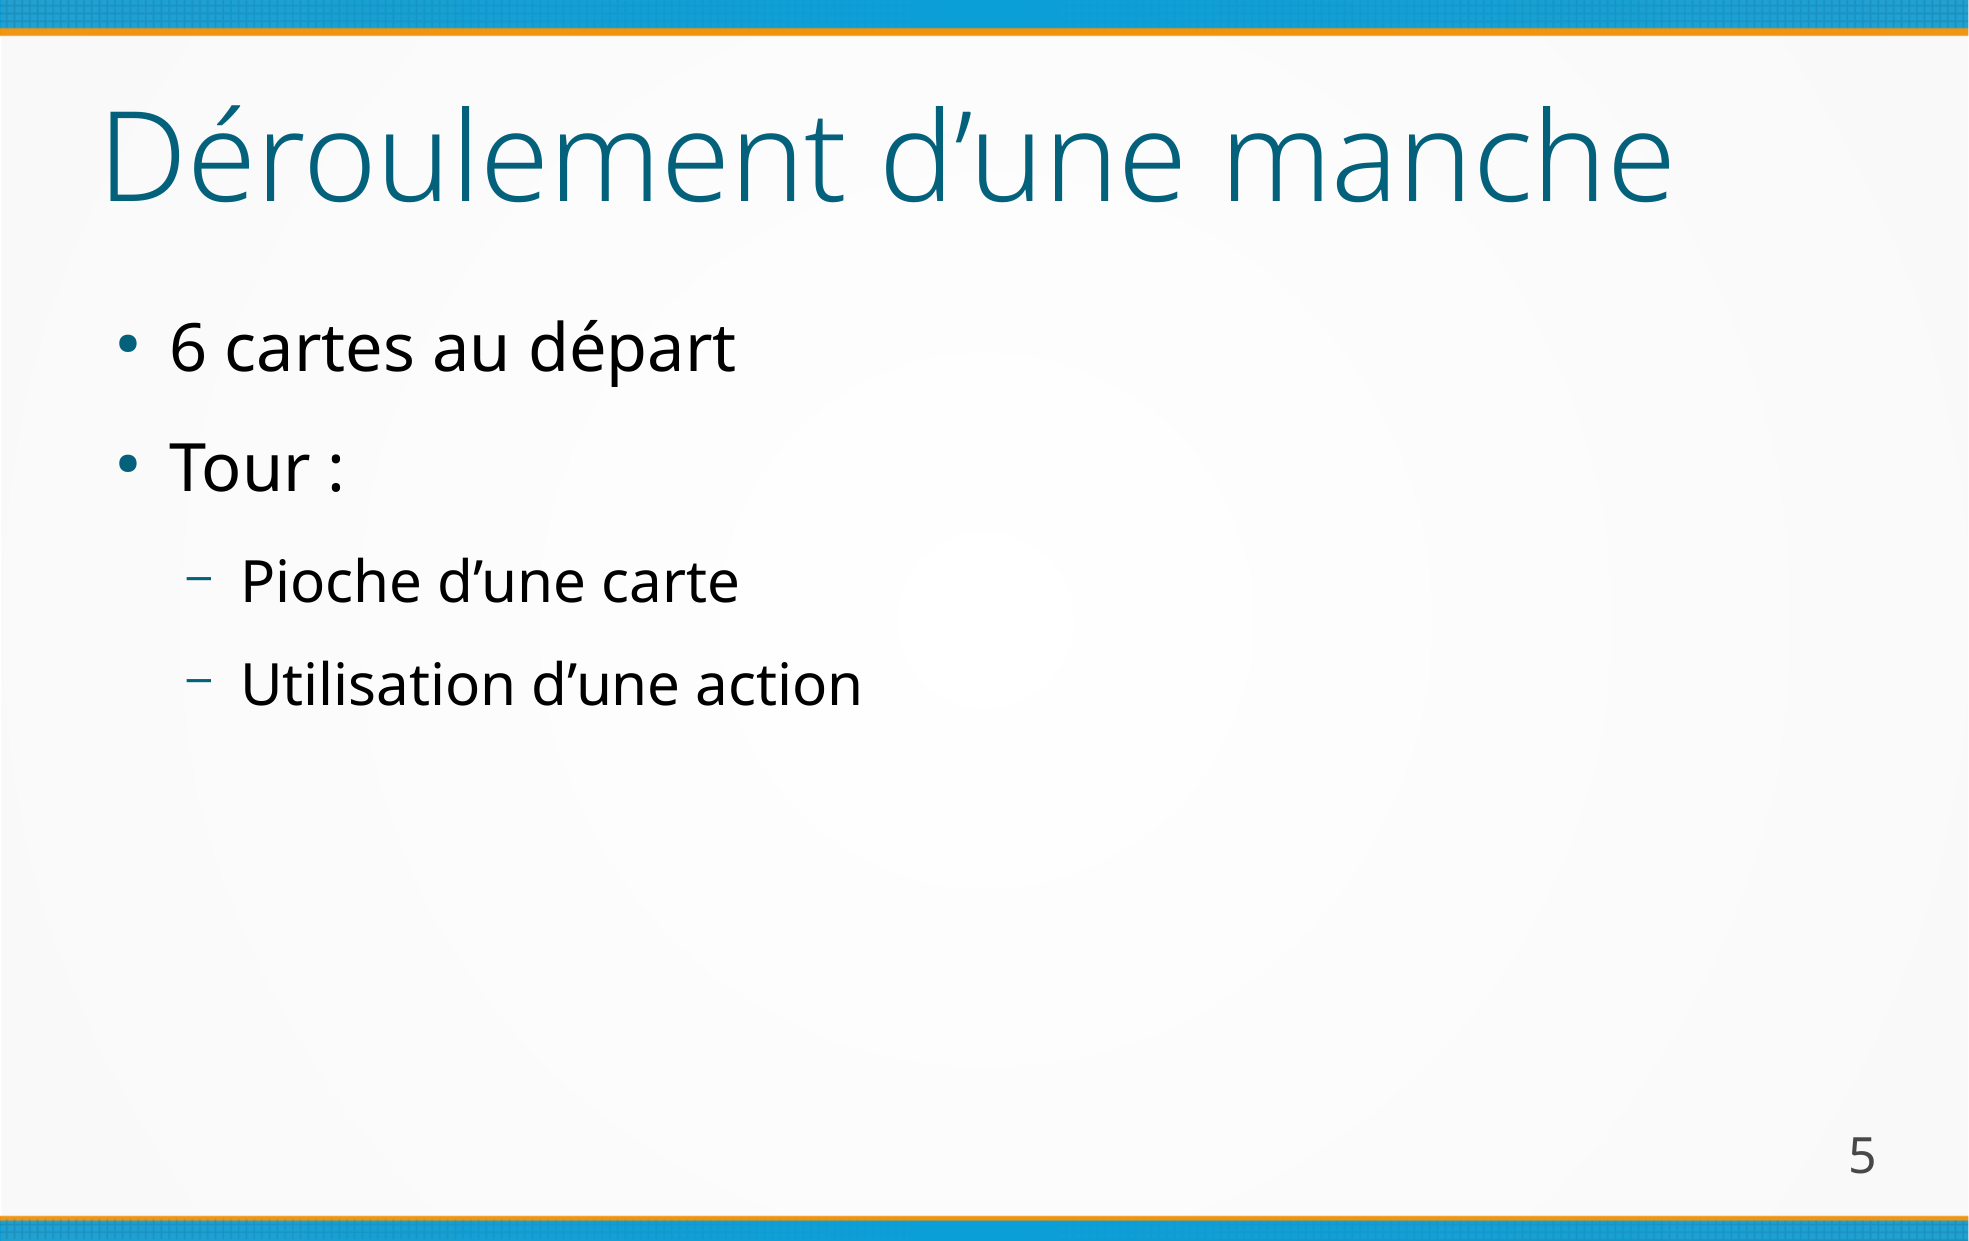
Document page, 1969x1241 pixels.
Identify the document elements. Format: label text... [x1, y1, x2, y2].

title Déroulement d’une manche [98, 49, 1870, 257]
picture [0, 0, 1969, 1241]
list 6 cartes au départ Tour : Pioche d’une carte Utilisation d’une action [98, 300, 1876, 1186]
